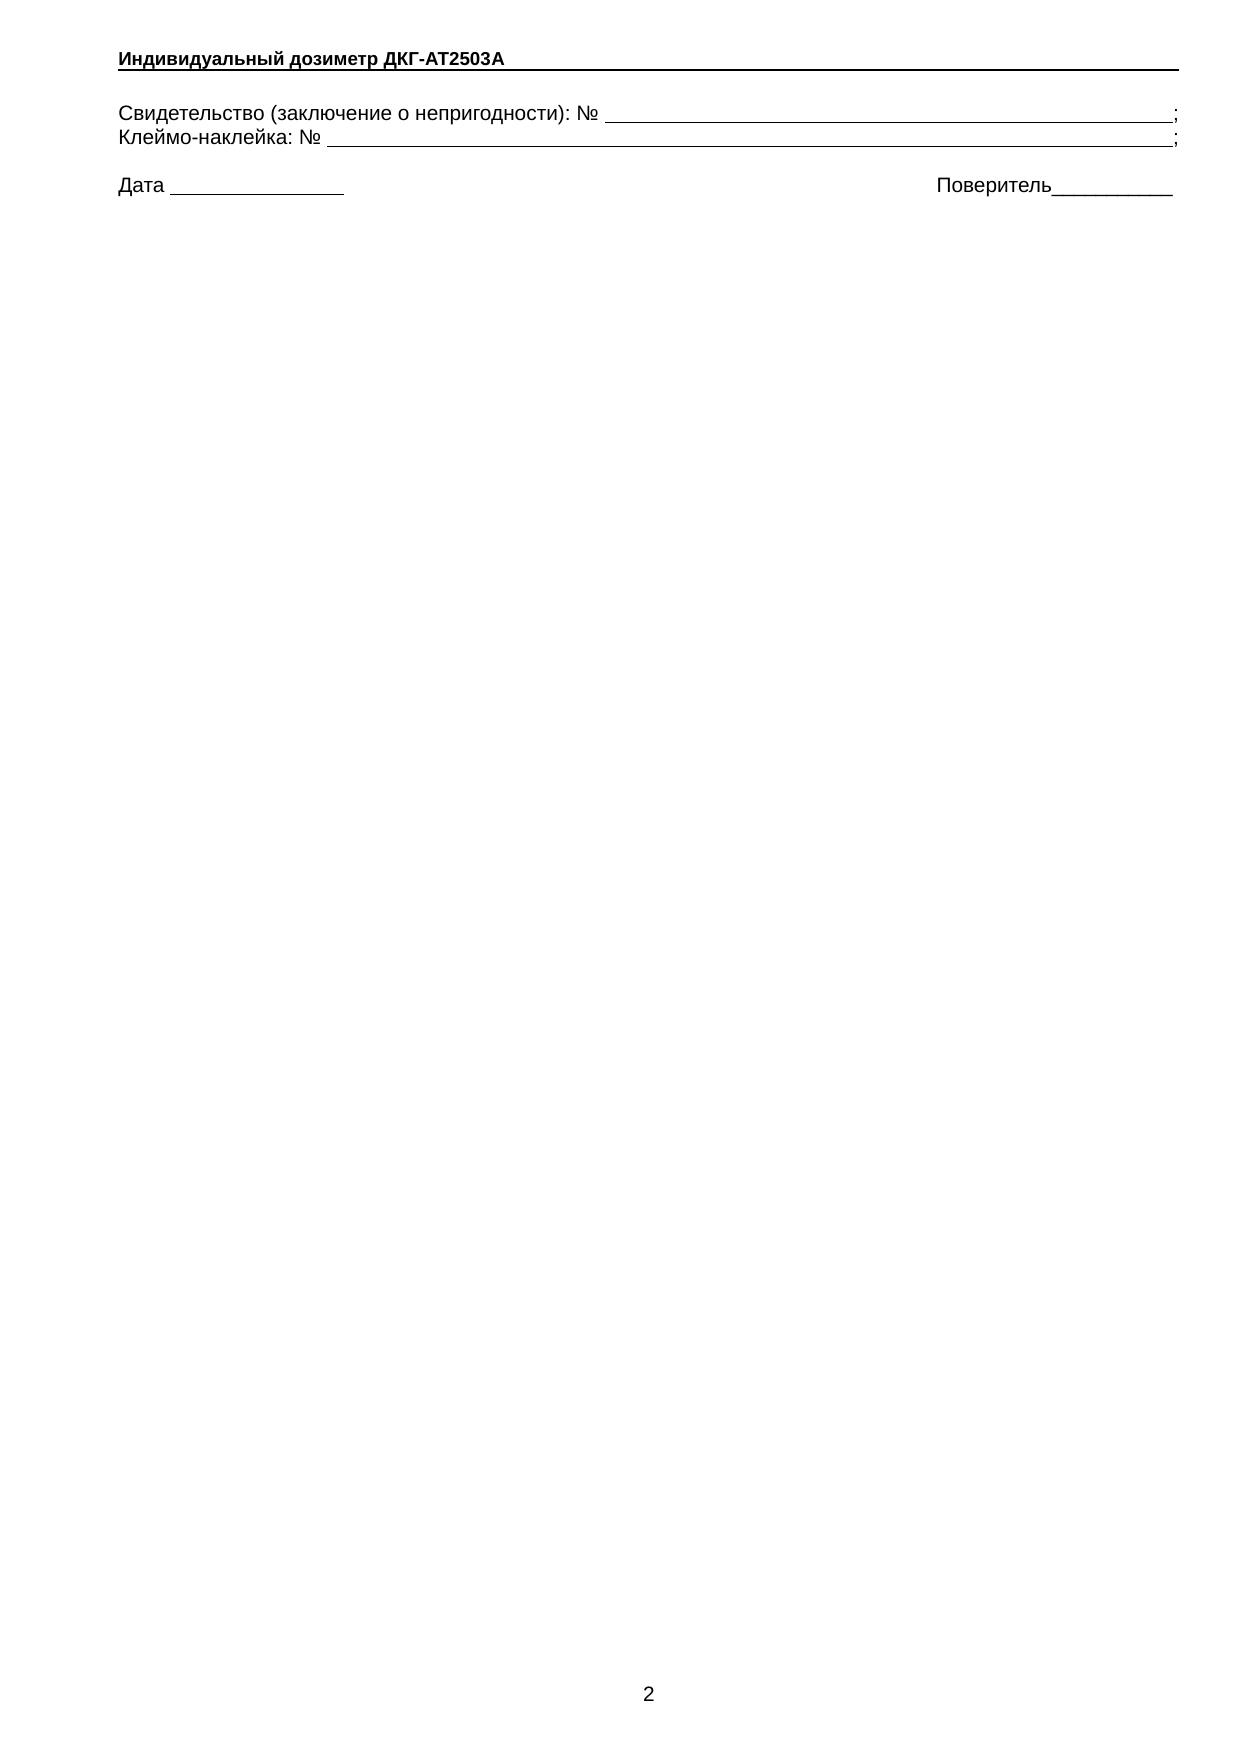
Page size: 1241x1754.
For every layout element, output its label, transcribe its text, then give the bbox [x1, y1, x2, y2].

text Дата Поверитель [118, 173, 1179, 197]
text Клеймо-наклейка: № ; [118, 125, 1179, 149]
text Свидетельство (заключение о непригодности): № ; [118, 101, 1179, 125]
